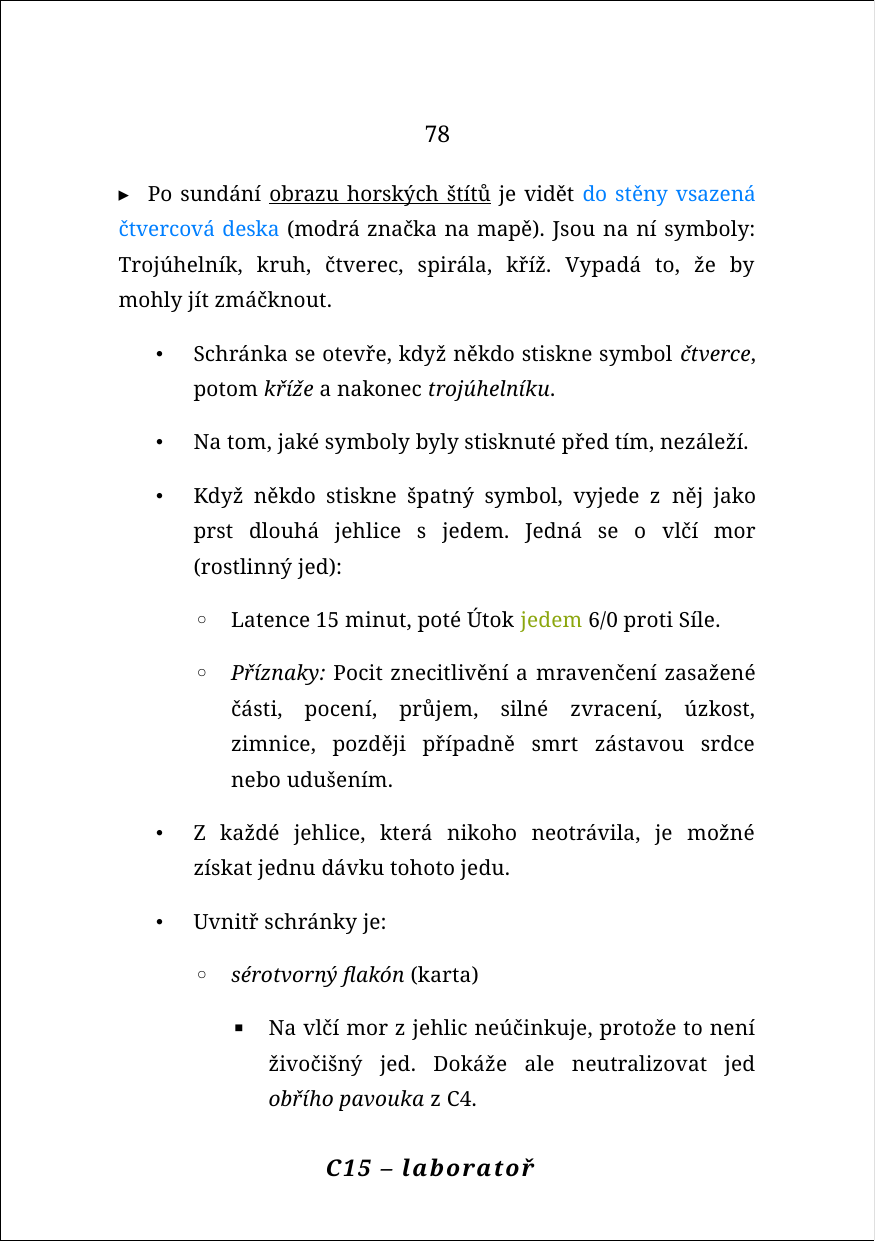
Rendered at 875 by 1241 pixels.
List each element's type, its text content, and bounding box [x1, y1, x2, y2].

list Latence 15 minut, poté Útok jedem 6/0 proti Síle. [193, 605, 756, 633]
list Na vlčí mor z⁠ jehlic neúčinkuje, protože to není živočišný jed. Dokáže ale neutralizovat jed obřího pavouka z⁠ C4. [231, 1013, 756, 1113]
list sérotvorný flakón (karta) [193, 960, 756, 988]
list Příznaky: Pocit znecitlivění a⁠ mravenčení zasažené části, pocení, průjem, silné zvracení, úzkost, zimnice, později případně smrt zástavou srdce nebo udušením. [193, 658, 756, 793]
list Schránka se otevře, když někdo stiskne symbol čtverce, potom kříže a⁠ nakonec trojúhelníku. [156, 339, 756, 403]
list Uvnitř schránky je: [156, 907, 756, 935]
list Z⁠ každé jehlice, která nikoho neotrávila, je možné získat jednu dávku tohoto jedu. [156, 818, 756, 882]
list Na tom, jaké symboly byly stisknuté před tím, nezáleží. [156, 427, 756, 456]
list Když někdo stiskne špatný symbol, vyjede z⁠ něj jako prst dlouhá jehlice s⁠ jedem. Jedná se o⁠ vlčí mor (rostlinný jed): [156, 481, 756, 580]
text ▸ Po sundání obrazu horských štítů je vidět do stěny vsazená čtvercová deska (modrá značka na mapě). Jsou na ní symboly: Trojúhelník, kruh, čtverec, spirála, kříž. Vypadá to, že by mohly jít zmáčknout. [118, 179, 756, 314]
